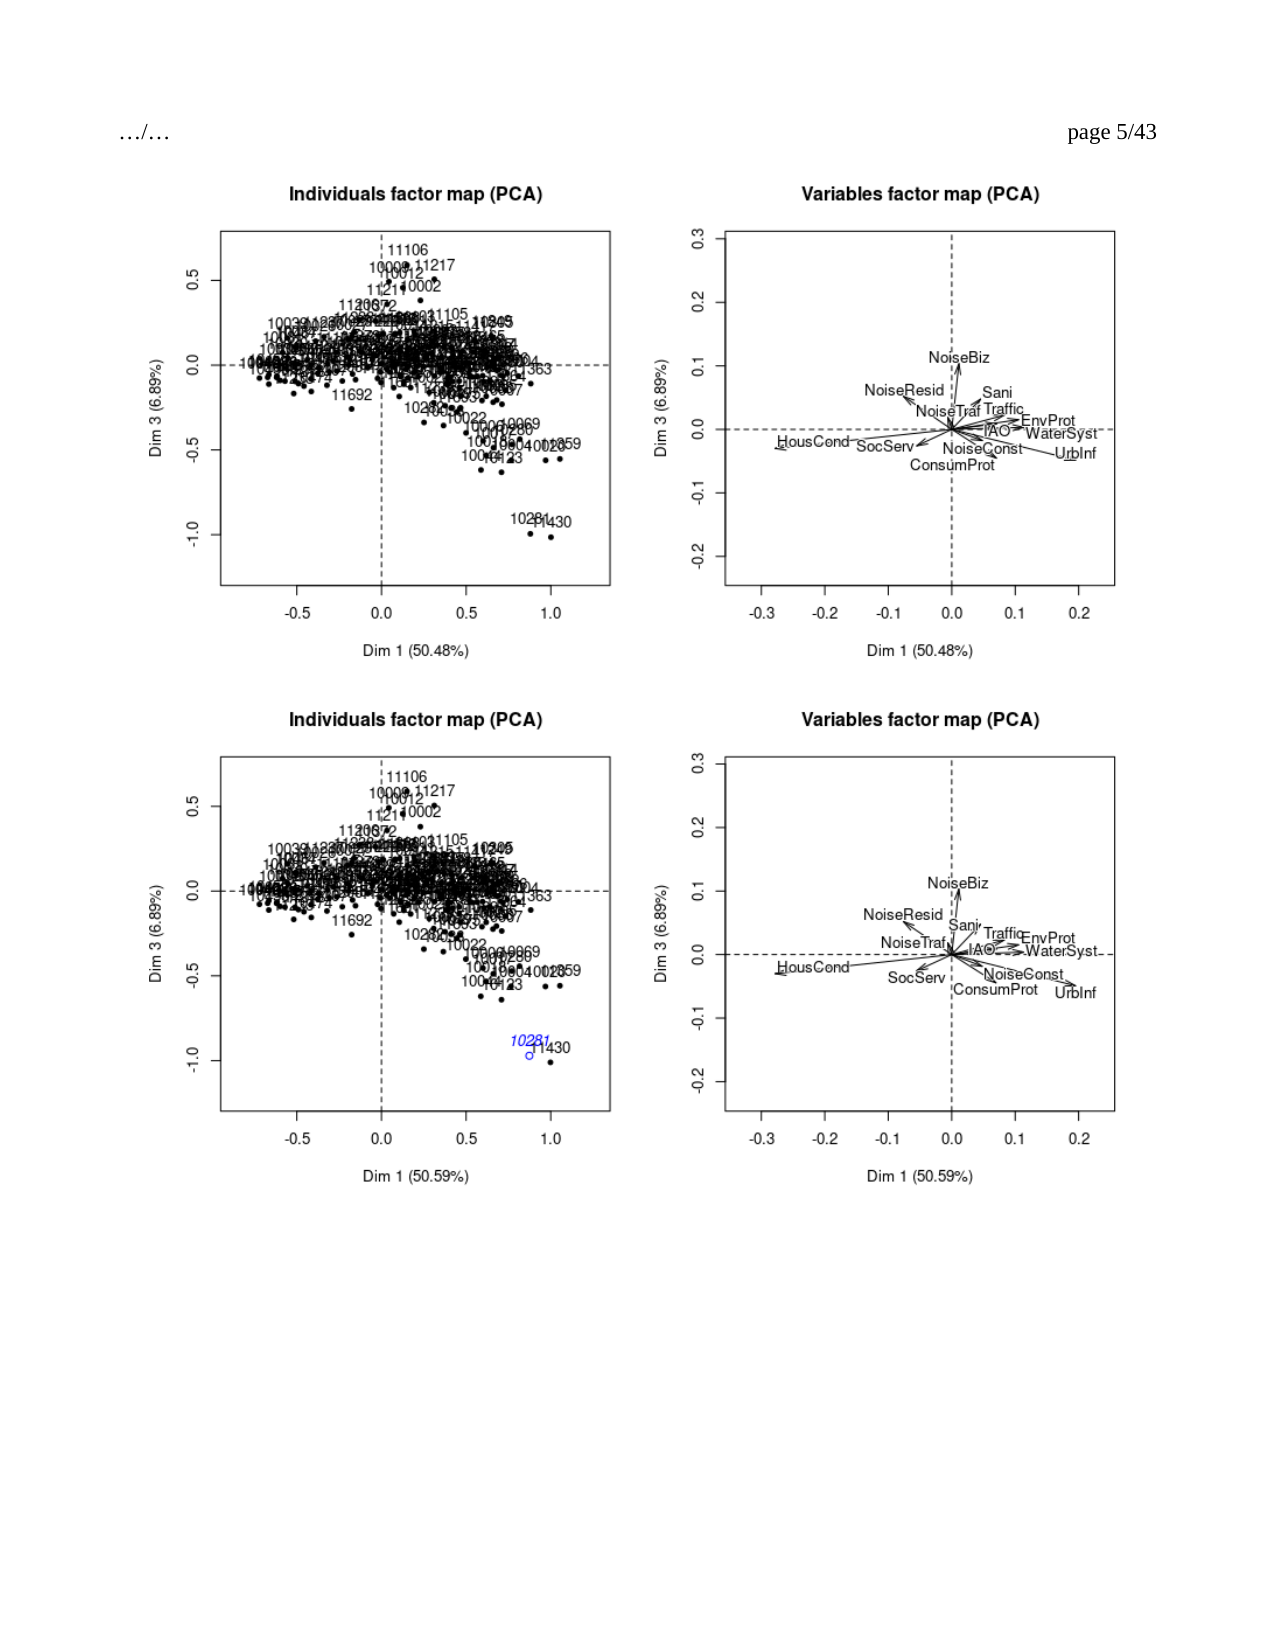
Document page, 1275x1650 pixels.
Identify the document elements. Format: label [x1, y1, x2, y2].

picture [148, 177, 1127, 1191]
